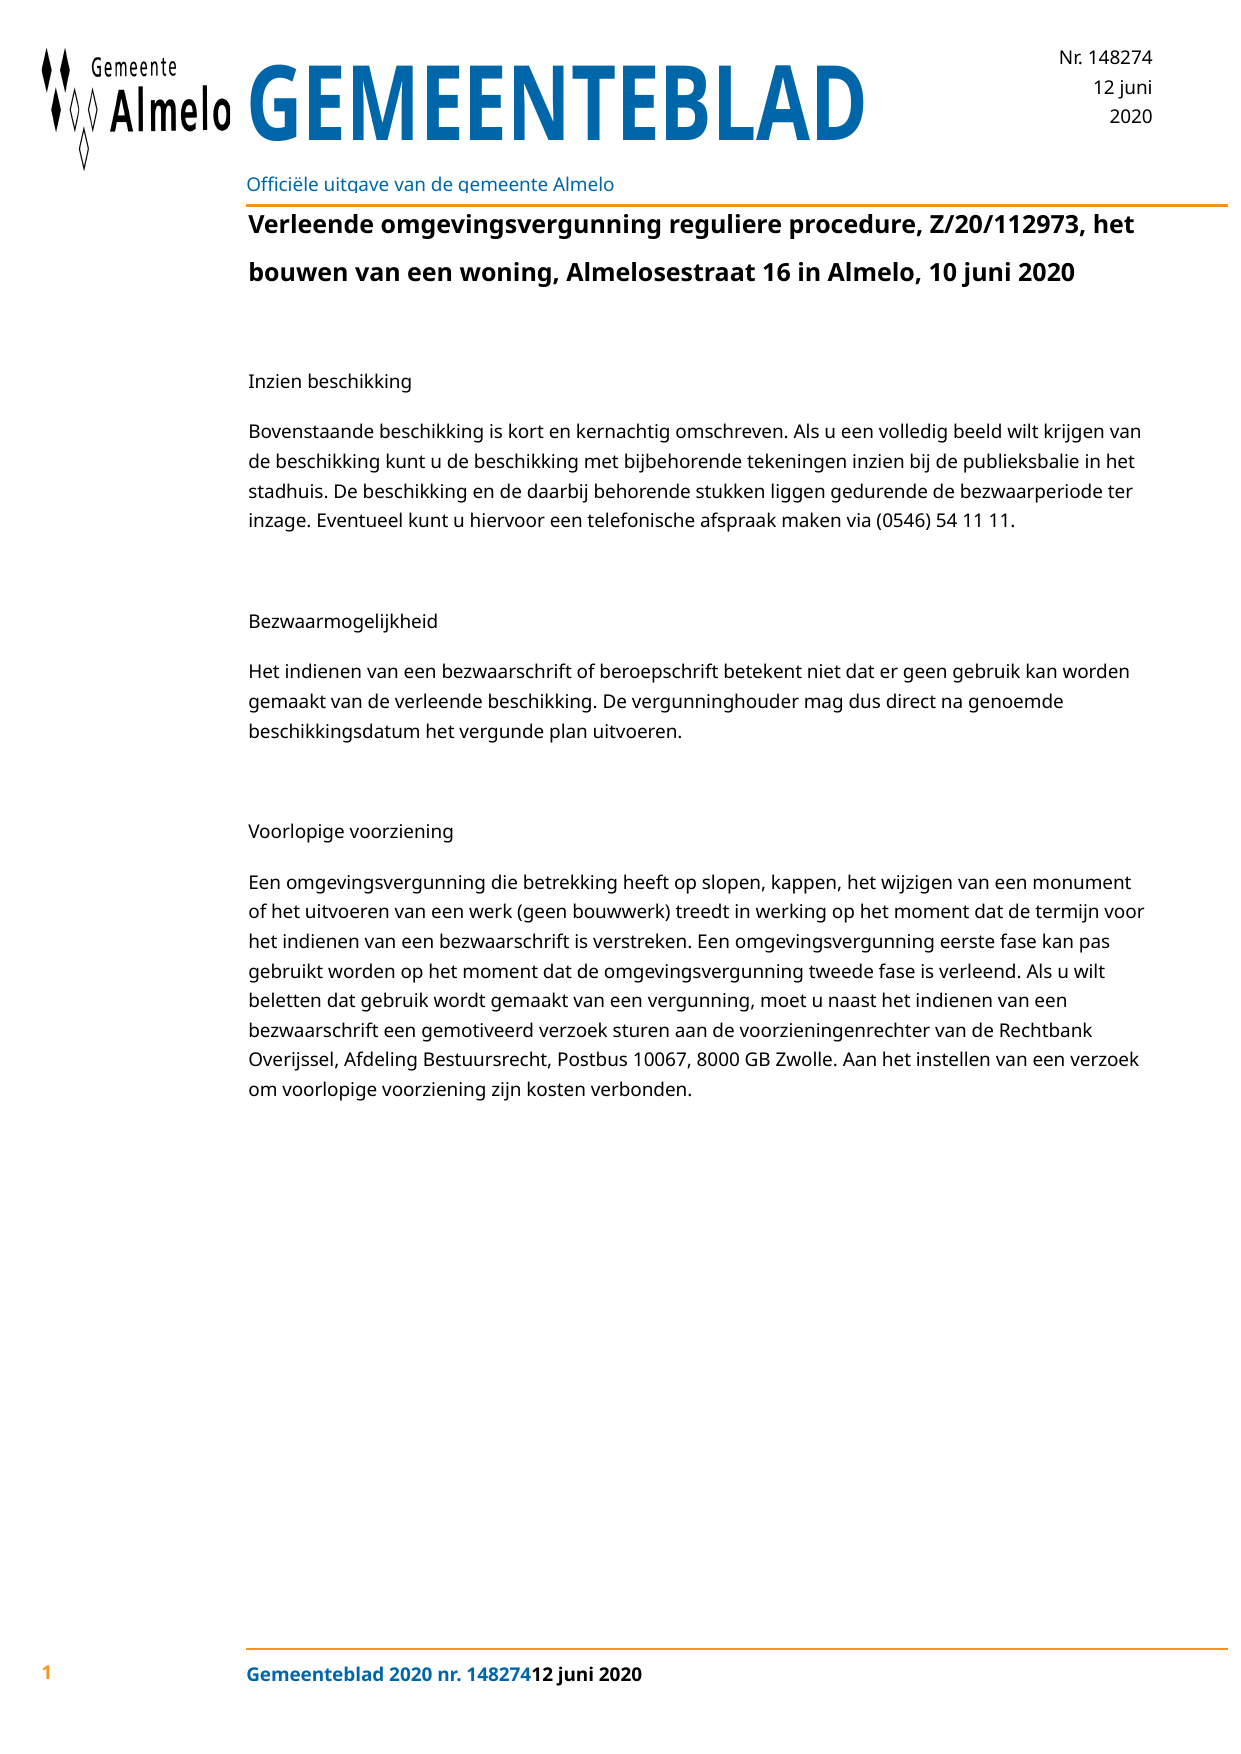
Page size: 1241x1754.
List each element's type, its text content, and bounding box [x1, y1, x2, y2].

text Een omgevingsvergunning die betrekking heeft op slopen, kappen, het wijzigen van een monument of het uitvoeren van een werk (geen bouwwerk) treedt in werking op het moment dat de termijn voor het indienen van een bezwaarschrift is verstreken. Een omgevingsvergunning eerste fase kan pas gebruikt worden op het moment dat de omgevingsvergunning tweede fase is verleend. Als u wilt beletten dat gebruik wordt gemaakt van een vergunning, moet u naast het indienen van een bezwaarschrift een gemotiveerd verzoek sturen aan de voorzieningenrechter van de Rechtbank Overijssel, Afdeling Bestuursrecht, Postbus 10067, 8000 GB Zwolle. Aan het instellen van een verzoek om voorlopige voorziening zijn kosten verbonden. [248, 869, 1152, 1102]
text Het indienen van een bezwaarschrift of beroepschrift betekent niet dat er geen gebruik kan worden gemaakt van de verleende beschikking. De vergunninghouder mag dus direct na genoemde beschikkingsdatum het vergunde plan uitvoeren. [248, 659, 1152, 744]
picture [41, 47, 231, 172]
text Bovenstaande beschikking is kort en kernachtig omschreven. Als u een volledig beeld wilt krijgen van de beschikking kunt u de beschikking met bijbehorende tekeningen inzien bij de publieksbalie in het stadhuis. De beschikking en de daarbij behorende stukken liggen gedurende de bezwaarperiode ter inzage. Eventueel kunt u hiervoor een telefonische afspraak maken via (0546) 54 11 11. [248, 419, 1152, 533]
text Voorlopige voorziening [248, 819, 1152, 844]
text Bezwaarmogelijkheid [248, 608, 1152, 634]
text Verleende omgevingsvergunning reguliere procedure, Z/20/112973, het bouwen van een woning, Almelosestraat 16 in Almelo, 10 juni 2020 [248, 207, 1152, 288]
text Inzien beschikking [248, 368, 1152, 394]
